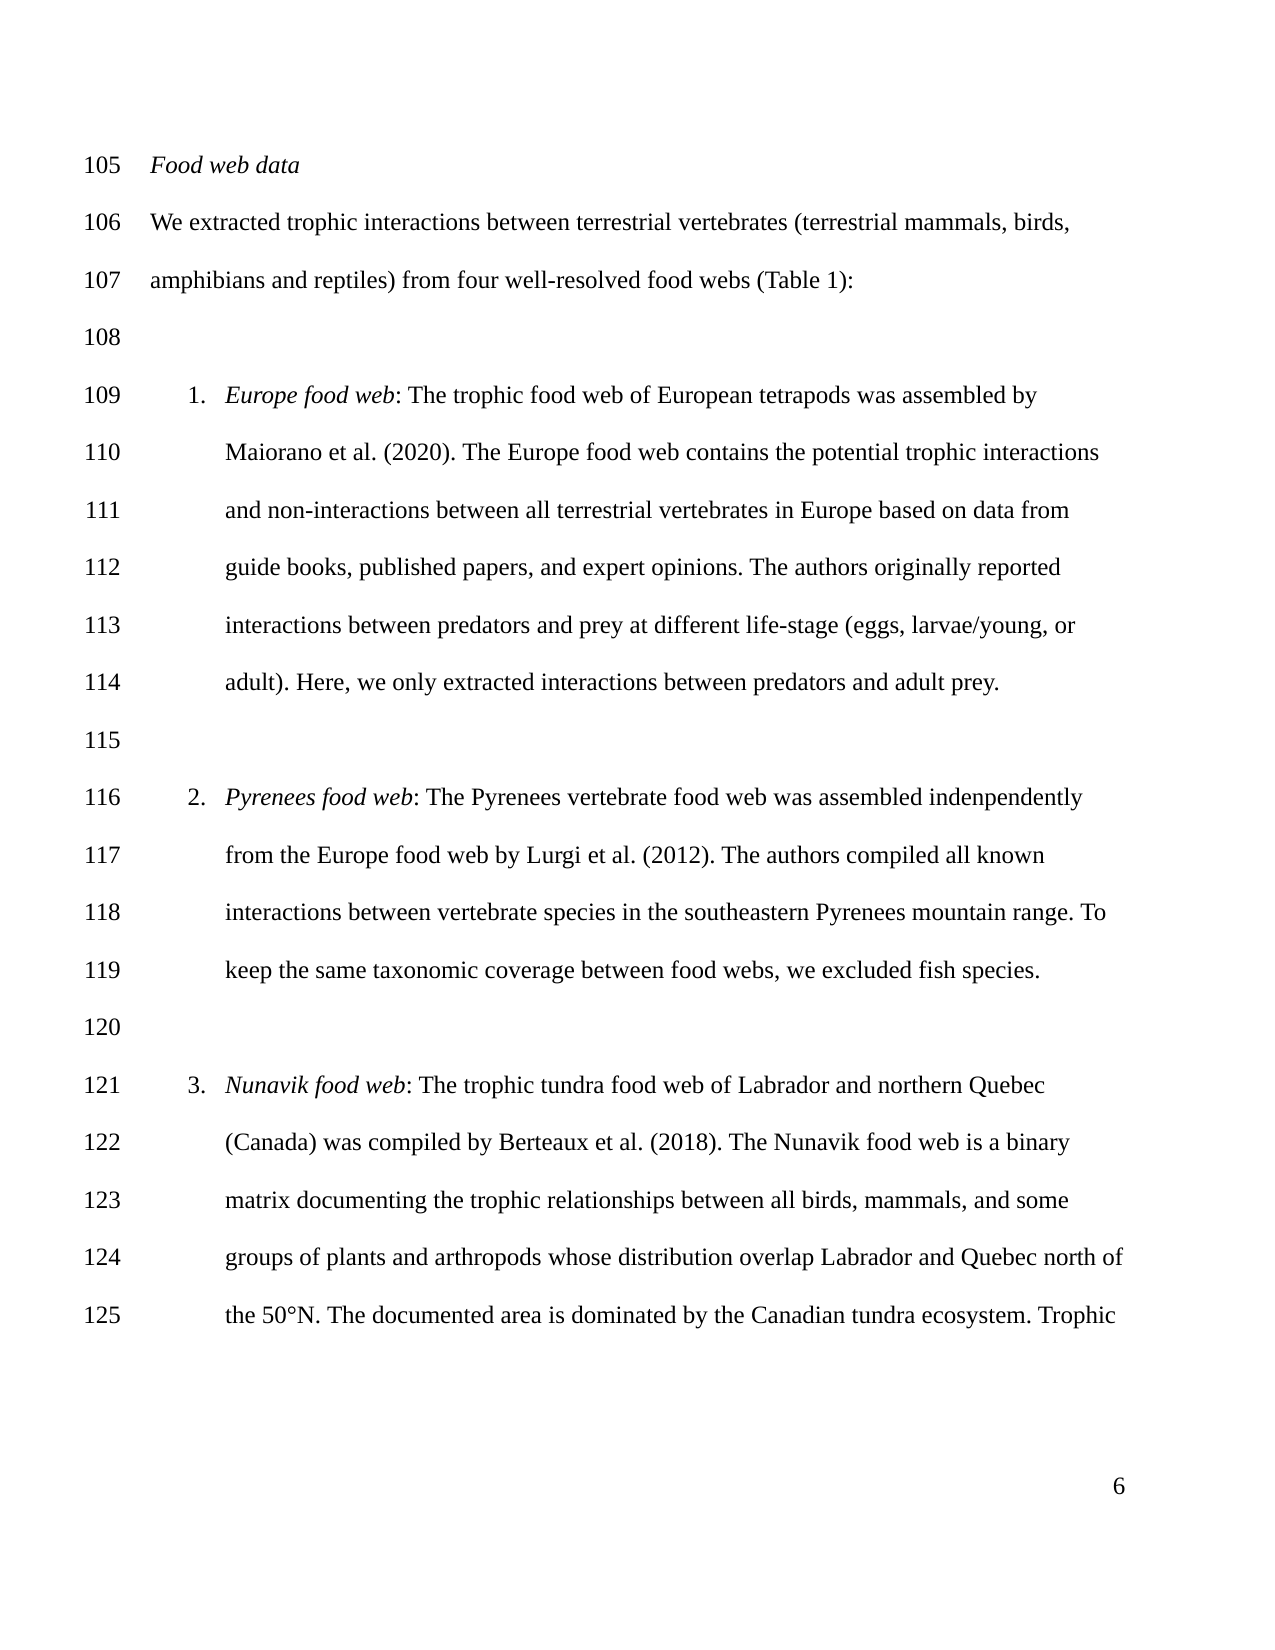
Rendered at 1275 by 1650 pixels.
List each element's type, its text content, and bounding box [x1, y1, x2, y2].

list Europe food web: The trophic food web of European tetrapods was assembled by Maiorano et al. (2020). The Europe food web contains the potential trophic interactions and non-interactions between all terrestrial vertebrates in Europe based on data from guide books, published papers, and expert opinions. The authors originally reported interactions between predators and prey at different life-stage (eggs, larvae/young, or adult). Here, we only extracted interactions between predators and adult prey. [187, 380, 1125, 696]
list Nunavik food web: The trophic tundra food web of Labrador and northern Quebec (Canada) was compiled by Berteaux et al. (2018). The Nunavik food web is a binary matrix documenting the trophic relationships between all birds, mammals, and some groups of plants and arthropods whose distribution overlap Labrador and Quebec north of the 50°N. The documented area is dominated by the Canadian tundra ecosystem. Trophic [187, 1070, 1125, 1329]
text We extracted trophic interactions between terrestrial vertebrates (terrestrial mammals, birds, amphibians and reptiles) from four well-resolved food webs (Table 1): [150, 207, 1125, 294]
list Pyrenees food web: The Pyrenees vertebrate food web was assembled indenpendently from the Europe food web by Lurgi et al. (2012). The authors compiled all known interactions between vertebrate species in the southeastern Pyrenees mountain range. To keep the same taxonomic coverage between food webs, we excluded fish species. [187, 782, 1125, 984]
text Food web data [150, 150, 1125, 179]
